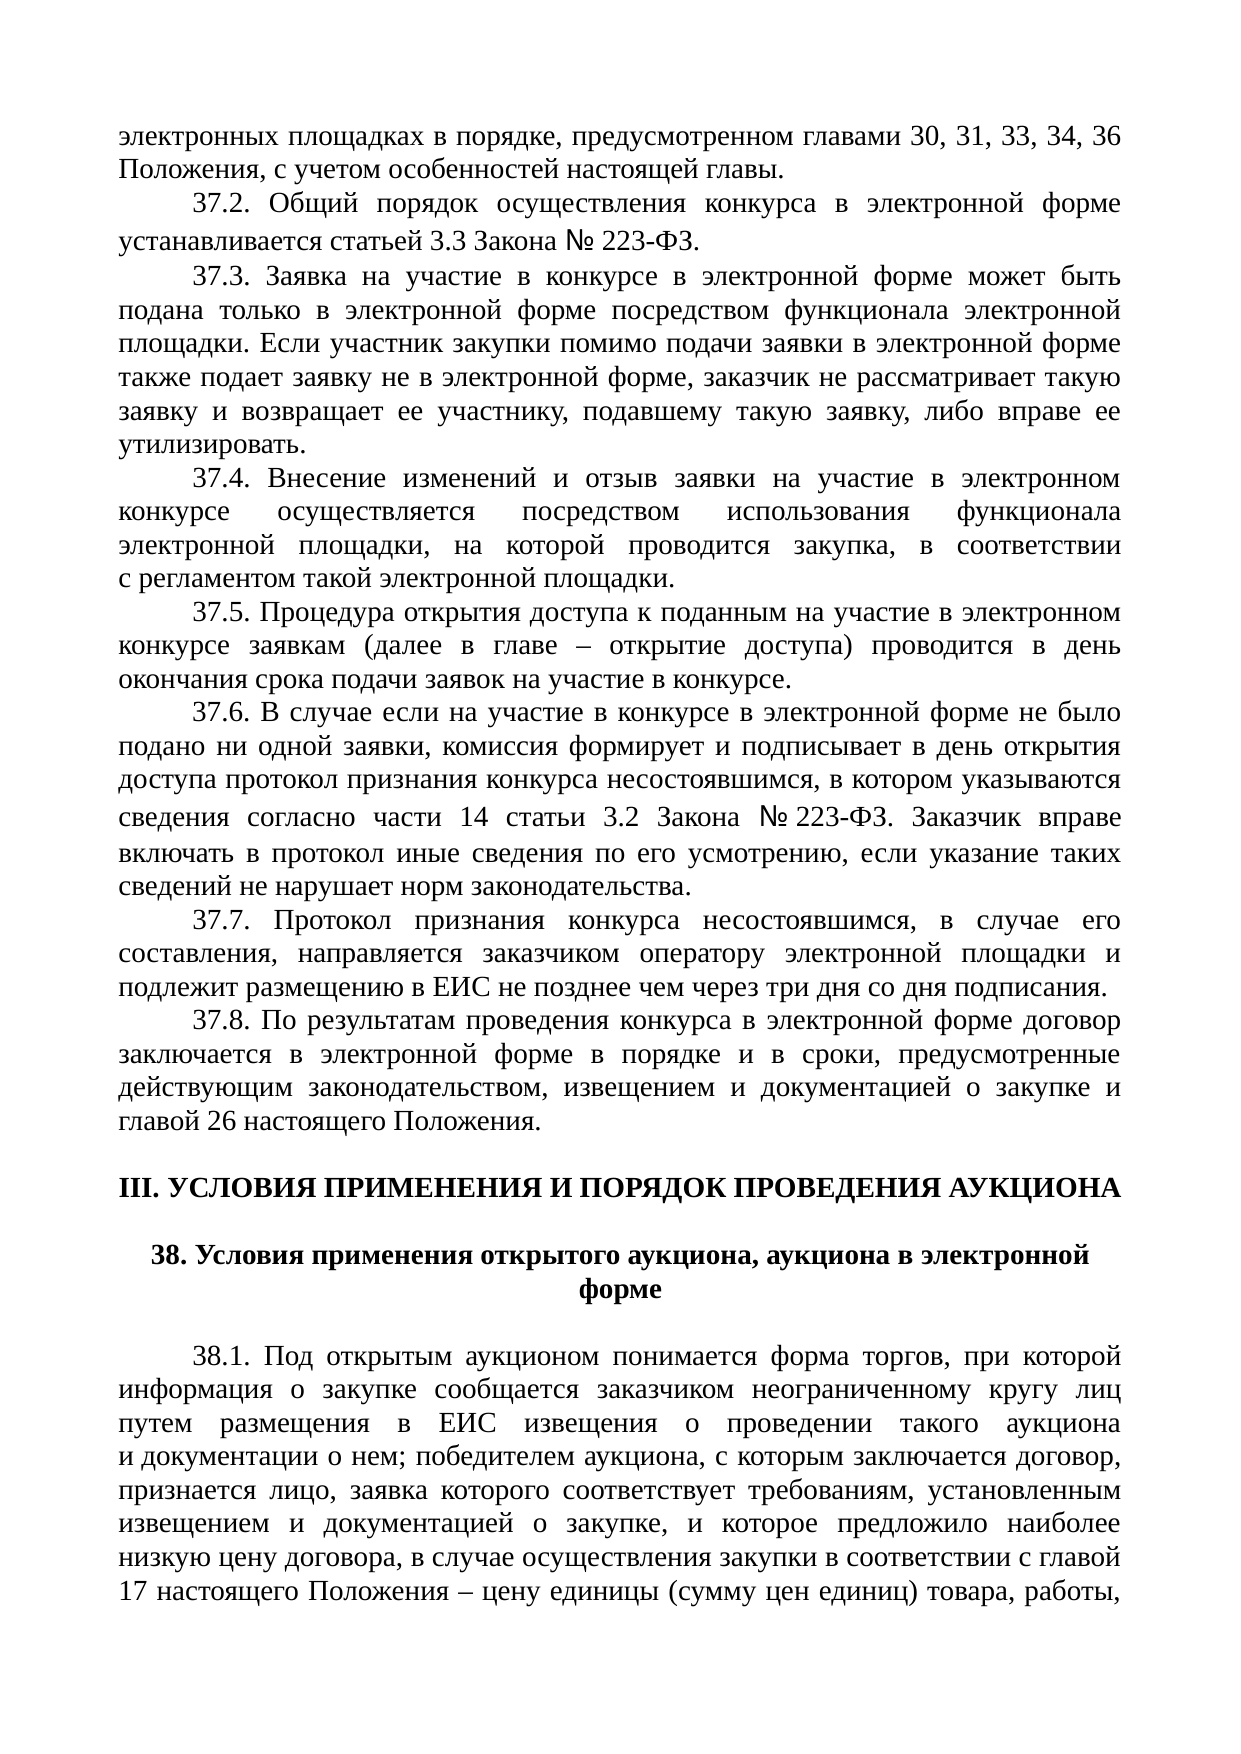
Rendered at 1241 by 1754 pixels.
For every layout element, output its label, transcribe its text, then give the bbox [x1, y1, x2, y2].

text III. УСЛОВИЯ ПРИМЕНЕНИЯ И ПОРЯДОК ПРОВЕДЕНИЯ АУКЦИОНА [118, 1170, 1122, 1204]
text 37.5. Процедура открытия доступа к поданным на участие в электронном конкурсе заявкам (далее в главе – открытие доступа) проводится в день окончания срока подачи заявок на участие в конкурсе. [118, 594, 1122, 694]
text 38. Условия применения открытого аукциона, аукциона в электронной форме [118, 1237, 1122, 1304]
text 37.8. По результатам проведения конкурса в электронной форме договор заключается в электронной форме в порядке и в сроки, предусмотренные действующим законодательством, извещением и документацией о закупке и главой 26 настоящего Положения. [118, 1002, 1122, 1137]
text 37.7. Протокол признания конкурса несостоявшимся, в случае его составления, направляется заказчиком оператору электронной площадки и подлежит размещению в ЕИС не позднее чем через три дня со дня подписания. [118, 902, 1122, 1002]
text 37.4. Внесение изменений и отзыв заявки на участие в электронном конкурсе осуществляется посредством использования функционала электронной площадки, на которой проводится закупка, в соответствии с регламентом такой электронной площадки. [118, 460, 1122, 594]
text 38.1. Под открытым аукционом понимается форма торгов, при которой информация о закупке сообщается заказчиком неограниченному кругу лиц путем размещения в ЕИС извещения о проведении такого аукциона и документации о нем; победителем аукциона, с которым заключается договор, признается лицо, заявка которого соответствует требованиям, установленным извещением и документацией о закупке, и которое предложило наиболее низкую цену договора, в случае осуществления закупки в соответствии с главой 17 настоящего Положения – цену единицы (сумму цен единиц) товара, работы, [118, 1338, 1122, 1606]
text 37.3. Заявка на участие в конкурсе в электронной форме может быть подана только в электронной форме посредством функционала электронной площадки. Если участник закупки помимо подачи заявки в электронной форме также подает заявку не в электронной форме, заказчик не рассматривает такую заявку и возвращает ее участнику, подавшему такую заявку, либо вправе ее утилизировать. [118, 258, 1122, 460]
text 37.6. В случае если на участие в конкурсе в электронной форме не было подано ни одной заявки, комиссия формирует и подписывает в день открытия доступа протокол признания конкурса несостоявшимся, в котором указываются сведения согласно части 14 статьи 3.2 Закона № 223-ФЗ. Заказчик вправе включать в протокол иные сведения по его усмотрению, если указание таких сведений не нарушает норм законодательства. [118, 694, 1122, 902]
text 37.2. Общий порядок осуществления конкурса в электронной форме устанавливается статьей 3.3 Закона № 223-ФЗ. [118, 185, 1122, 258]
text электронных площадках в порядке, предусмотренном главами 30, 31, 33, 34, 36 Положения, с учетом особенностей настоящей главы. [118, 118, 1122, 185]
